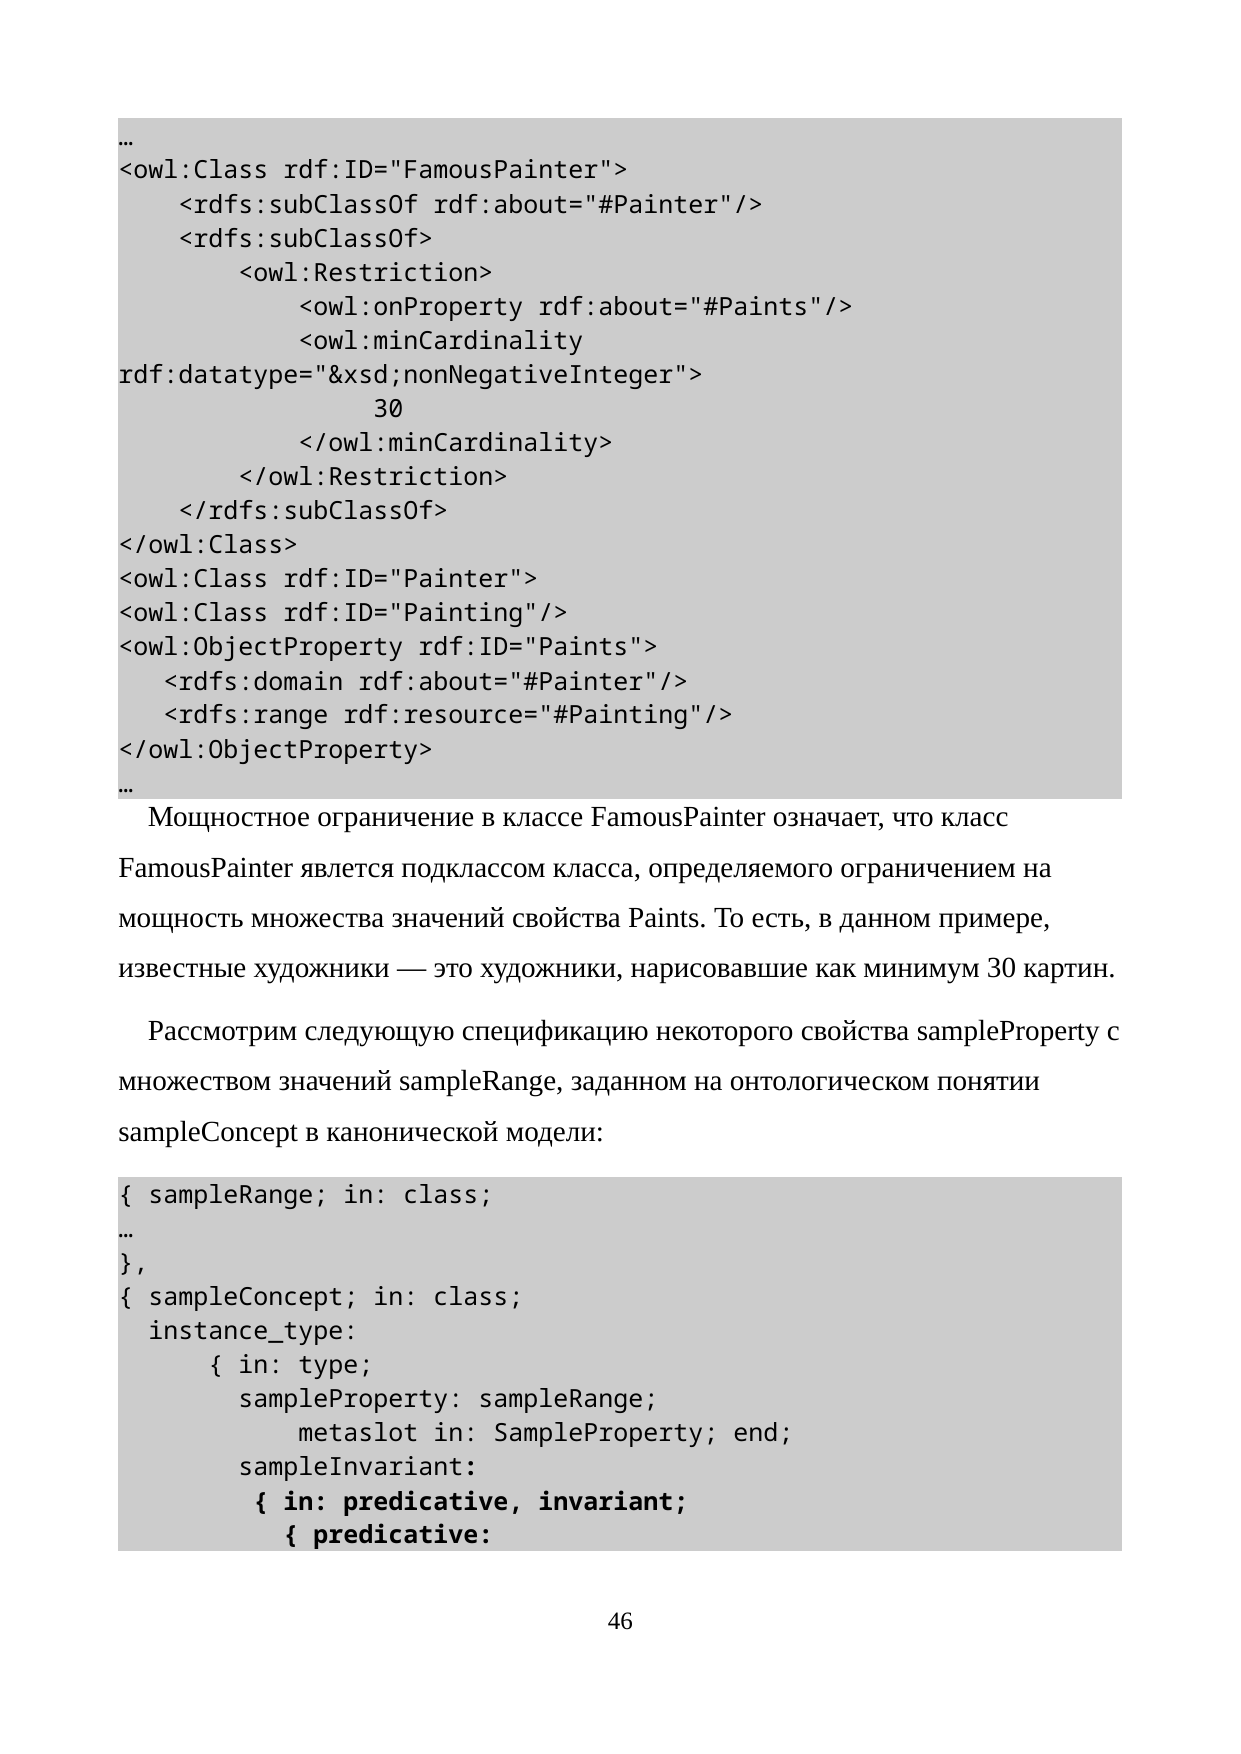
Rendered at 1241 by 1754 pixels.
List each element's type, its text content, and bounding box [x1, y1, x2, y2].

text { sampleRange; in: class; … }, { sampleConcept; in: class; instance_type: { in: type; sampleProperty: sampleRange; metaslot in: SampleProperty; end; sampleInvariant: { in: predicative, invariant; { predicative: [118, 1177, 1122, 1551]
text Мощностное ограничение в классе FamousPainter означает, что класс FamousPainter явлется подклассом класса, определяемого ограничением на мощность множества значений свойства Paints. То есть, в данном примере, известные художники — это художники, нарисовавшие как минимум 30 картин. [118, 799, 1122, 984]
text Рассмотрим следующую спецификацию некоторого свойства sampleProperty с множеством значений sampleRange, заданном на онтологическом понятии sampleConcept в канонической модели: [118, 1013, 1122, 1147]
text … <owl:Class rdf:ID="FamousPainter"> <rdfs:subClassOf rdf:about="#Painter"/> <rdfs:subClassOf> <owl:Restriction> <owl:onProperty rdf:about="#Paints"/> <owl:minCardinality rdf:datatype="&xsd;nonNegativeInteger"> 30 </owl:minCardinality> </owl:Restriction> </rdfs:subClassOf> </owl:Class> <owl:Class rdf:ID="Painter"> <owl:Class rdf:ID="Painting"/> <owl:ObjectProperty rdf:ID="Paints"> <rdfs:domain rdf:about="#Painter"/> <rdfs:range rdf:resource="#Painting"/> </owl:ObjectProperty> … [118, 118, 1122, 799]
